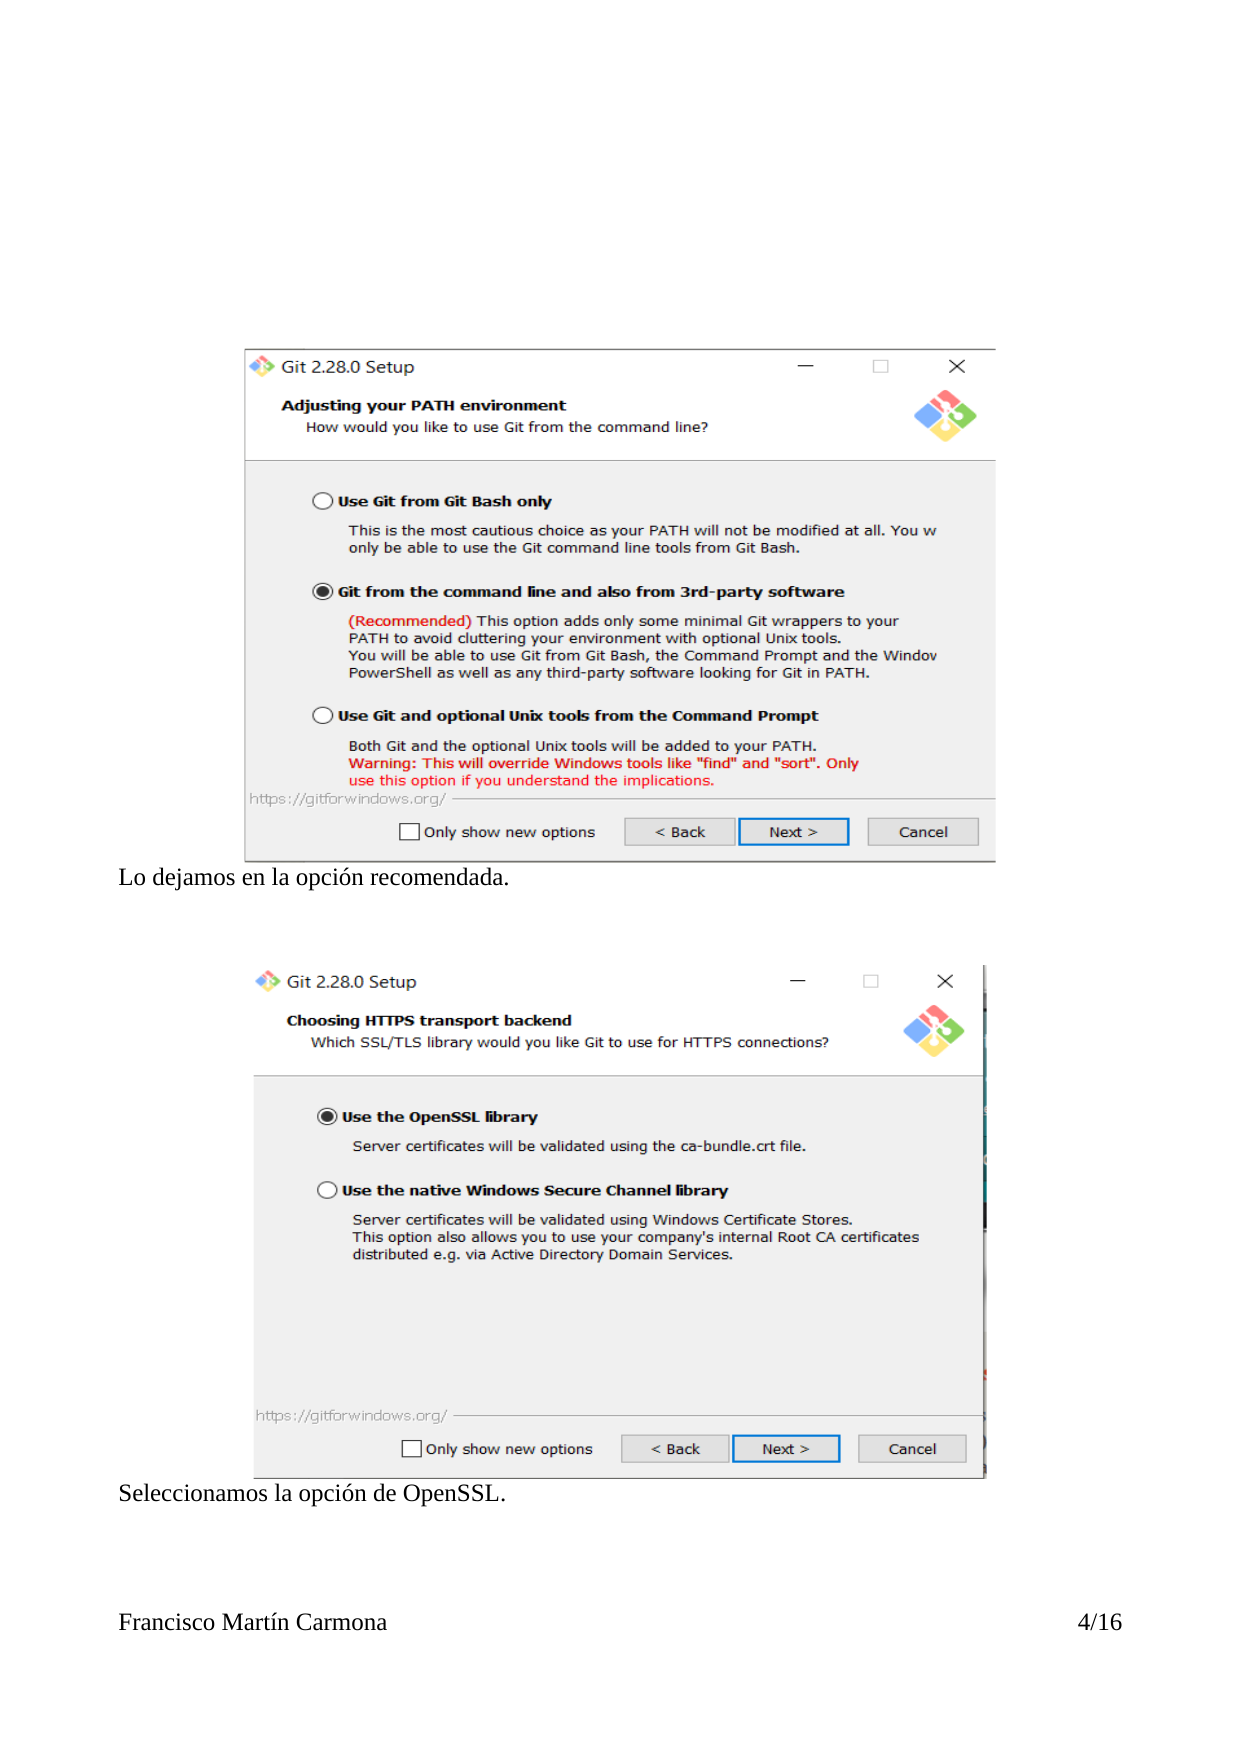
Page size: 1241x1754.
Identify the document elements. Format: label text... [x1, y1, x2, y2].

text Seleccionamos la opción de OpenSSL. [118, 949, 1122, 1507]
picture [253, 965, 987, 1479]
picture [244, 348, 996, 863]
text Lo dejamos en la opción recomendada. [118, 863, 1122, 891]
